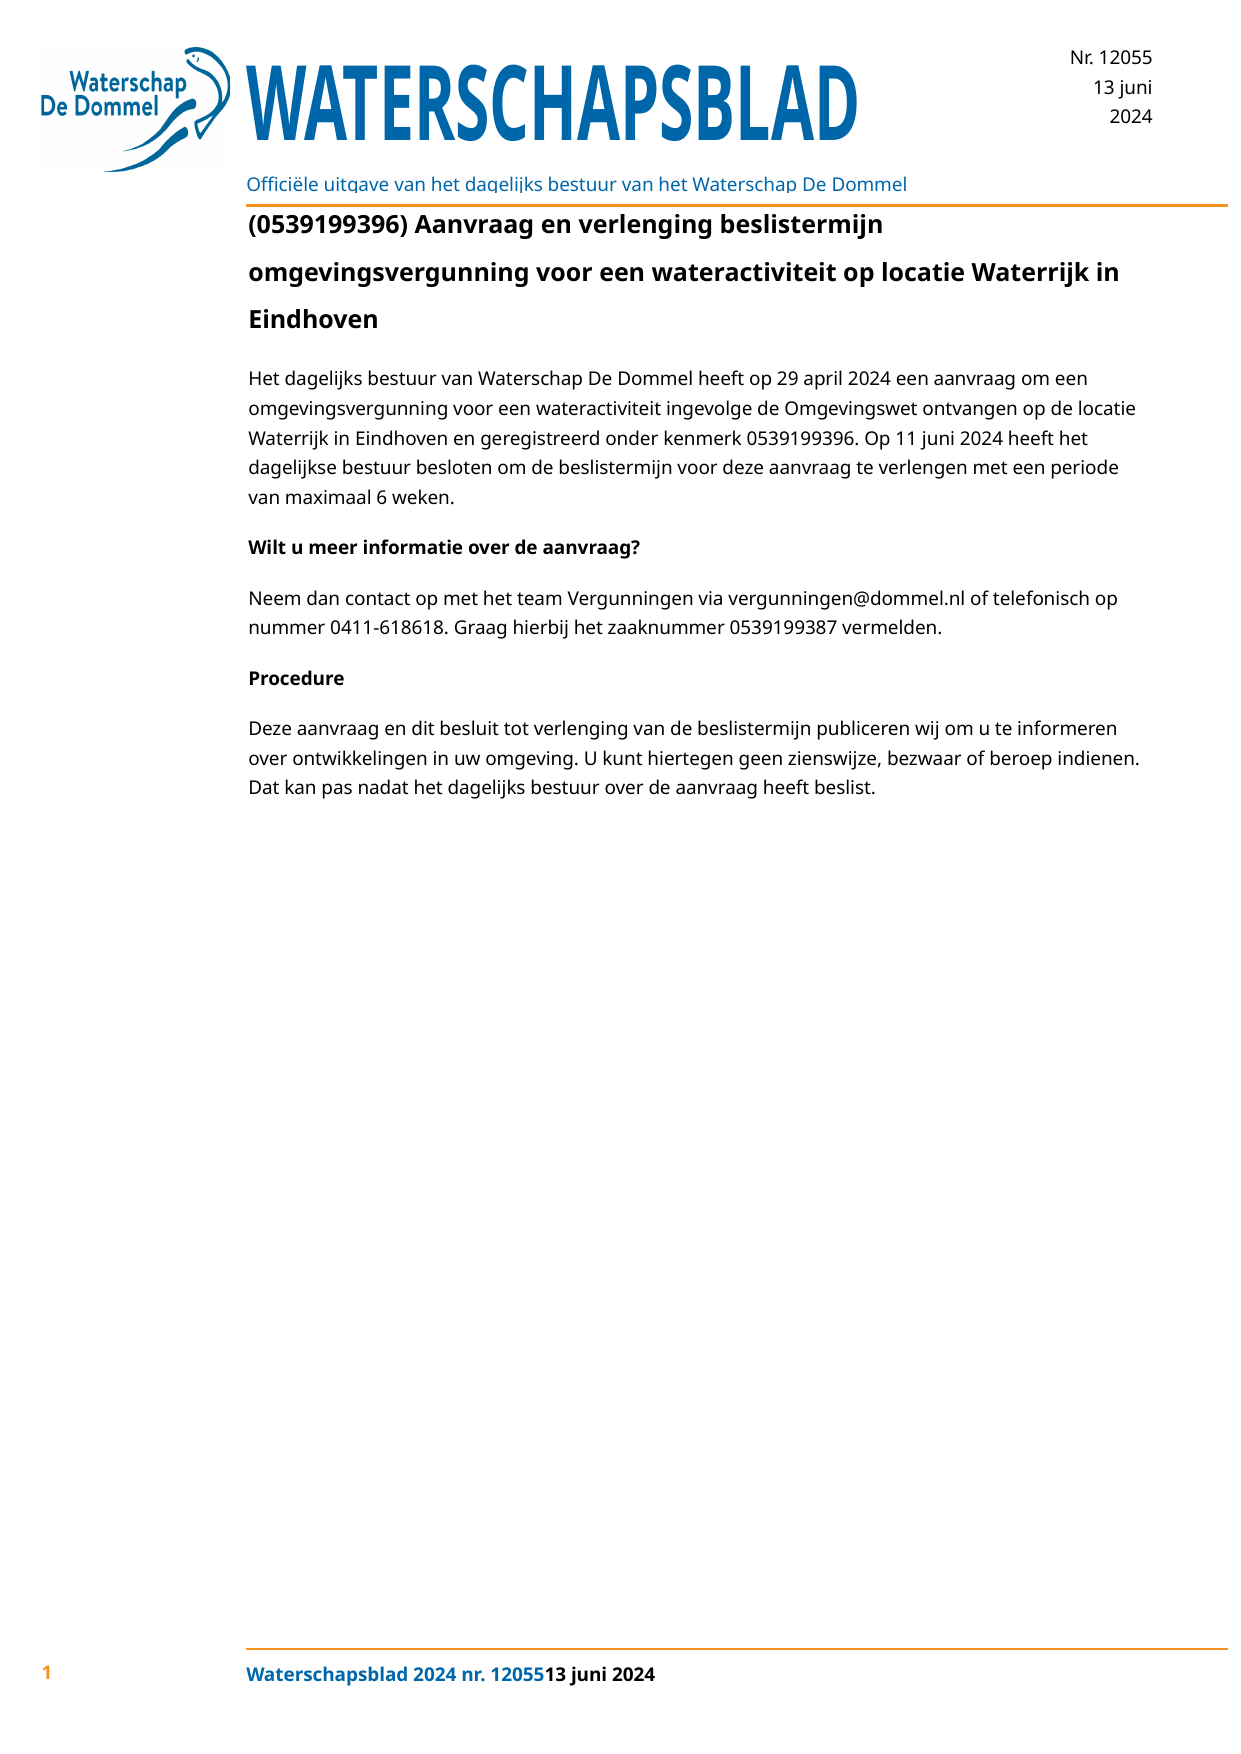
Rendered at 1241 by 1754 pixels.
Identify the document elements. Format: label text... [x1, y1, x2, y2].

text Procedure [248, 665, 1152, 690]
text Neem dan contact op met het team Vergunningen via vergunningen@dommel.nl of telefonisch op nummer 0411-618618. Graag hierbij het zaaknummer 0539199387 vermelden. [248, 585, 1152, 640]
text Het dagelijks bestuur van Waterschap De Dommel heeft op 29 april 2024 een aanvraag om een omgevingsvergunning voor een wateractiviteit ingevolge de Omgevingswet ontvangen op de locatie Waterrijk in Eindhoven en geregistreerd onder kenmerk 0539199396. Op 11 juni 2024 heeft het dagelijkse bestuur besloten om de beslistermijn voor deze aanvraag te verlengen met een periode van maximaal 6 weken. [248, 366, 1152, 509]
picture [41, 47, 231, 172]
text Deze aanvraag en dit besluit tot verlenging van de beslistermijn publiceren wij om u te informeren over ontwikkelingen in uw omgeving. U kunt hiertegen geen zienswijze, bezwaar of beroep indienen. Dat kan pas nadat het dagelijks bestuur over de aanvraag heeft beslist. [248, 715, 1152, 800]
picture [45, 99, 51, 111]
picture [204, 47, 231, 76]
text Wilt u meer informatie over de aanvraag? [248, 534, 1152, 560]
picture [198, 118, 210, 131]
text (0539199396) Aanvraag en verlenging beslistermijn omgevingsvergunning voor een wateractiviteit op locatie Waterrijk in Eindhoven [248, 207, 1152, 336]
